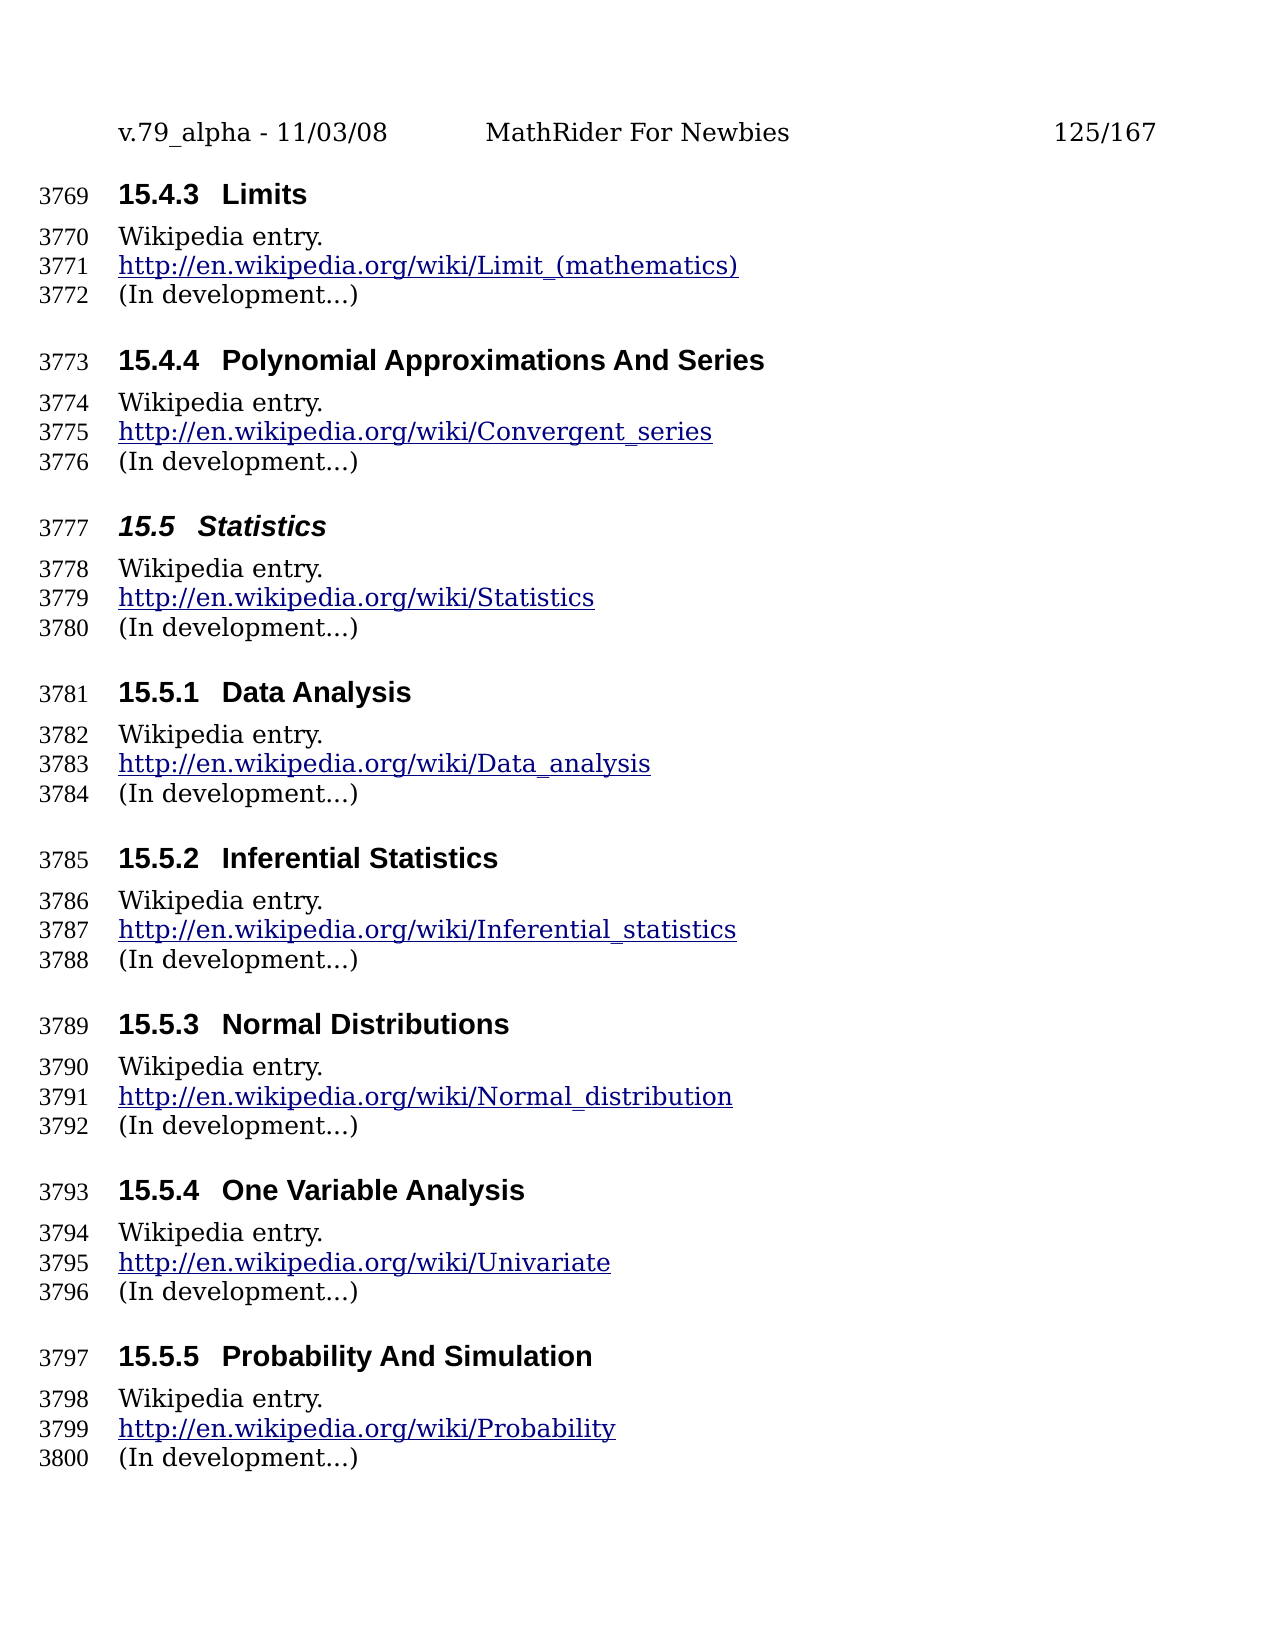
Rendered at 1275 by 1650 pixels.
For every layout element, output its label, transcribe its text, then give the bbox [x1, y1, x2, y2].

text Wikipedia entry. [118, 886, 1157, 916]
text Wikipedia entry. [118, 1384, 1157, 1414]
text http://en.wikipedia.org/wiki/Data_analysis [118, 749, 1157, 779]
text Wikipedia entry. [118, 1218, 1157, 1248]
text (In development...) [118, 447, 1157, 476]
text http://en.wikipedia.org/wiki/Limit_(mathematics) [118, 251, 1157, 281]
subtitle Polynomial Approximations And Series [118, 343, 1157, 376]
subtitle Data Analysis [118, 675, 1157, 708]
text http://en.wikipedia.org/wiki/Normal_distribution [118, 1082, 1157, 1111]
text (In development...) [118, 945, 1157, 974]
text (In development...) [118, 613, 1157, 642]
subtitle Normal Distributions [118, 1007, 1157, 1041]
text http://en.wikipedia.org/wiki/Statistics [118, 583, 1157, 613]
text http://en.wikipedia.org/wiki/Inferential_statistics [118, 916, 1157, 945]
text (In development...) [118, 779, 1157, 808]
subtitle Inferential Statistics [118, 841, 1157, 874]
text Wikipedia entry. [118, 554, 1157, 583]
text http://en.wikipedia.org/wiki/Univariate [118, 1248, 1157, 1277]
subtitle Probability And Simulation [118, 1339, 1157, 1373]
text (In development...) [118, 1443, 1157, 1472]
text Wikipedia entry. [118, 222, 1157, 251]
text http://en.wikipedia.org/wiki/Convergent_series [118, 417, 1157, 447]
text (In development...) [118, 1277, 1157, 1306]
text (In development...) [118, 1111, 1157, 1140]
subtitle Limits [118, 177, 1157, 210]
text (In development...) [118, 281, 1157, 310]
text Wikipedia entry. [118, 720, 1157, 749]
text http://en.wikipedia.org/wiki/Probability [118, 1414, 1157, 1443]
text Wikipedia entry. [118, 388, 1157, 417]
text Wikipedia entry. [118, 1052, 1157, 1082]
subtitle One Variable Analysis [118, 1173, 1157, 1207]
subtitle Statistics [118, 509, 1157, 542]
